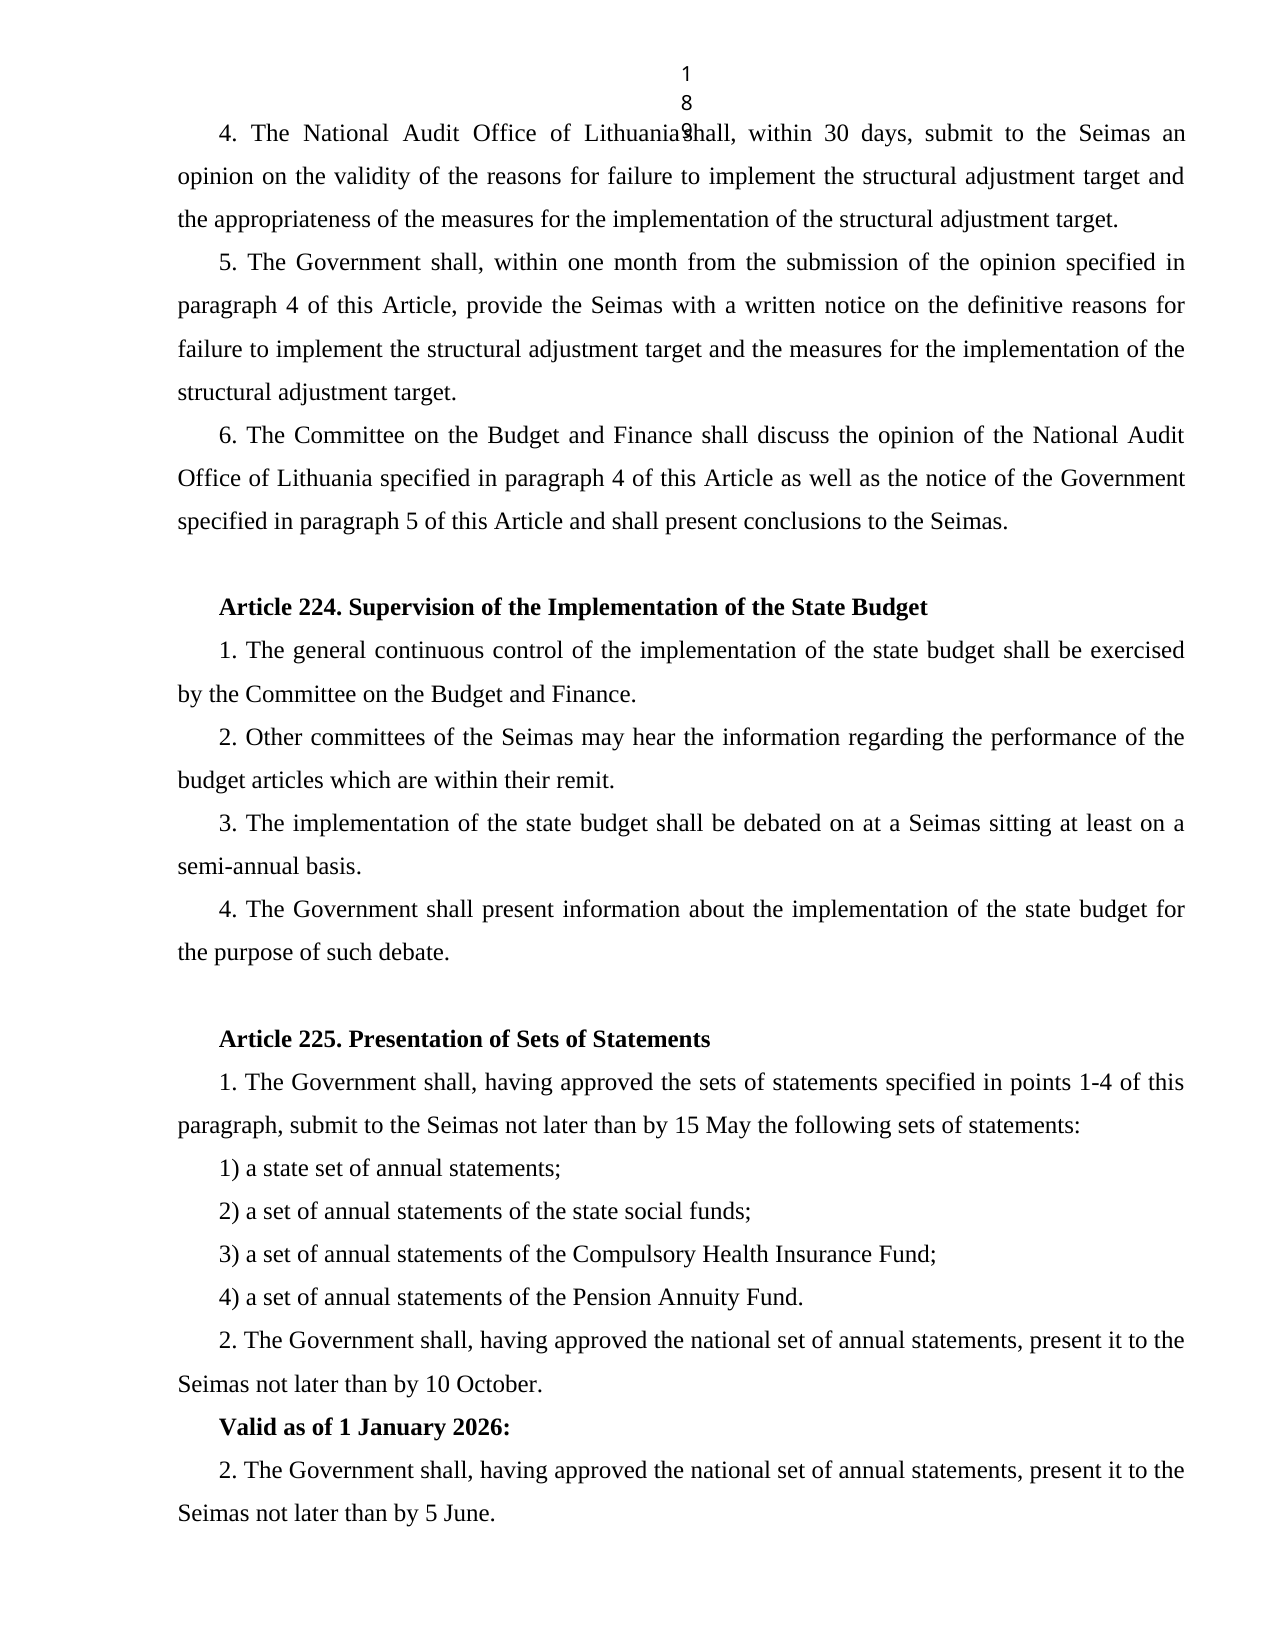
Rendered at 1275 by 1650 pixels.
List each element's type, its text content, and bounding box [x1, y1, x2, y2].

text Article 225. Presentation of Sets of Statements [177, 1024, 1186, 1052]
text 1) a state set of annual statements; [177, 1153, 1186, 1182]
text Article 224. Supervision of the Implementation of the State Budget [177, 592, 1186, 621]
text 5. The Government shall, within one month from the submission of the opinion specified in paragraph 4 of this Article, provide the Seimas with a written notice on the definitive reasons for failure to implement the structural adjustment target and the measures for the implementation of the structural adjustment target. [177, 247, 1186, 406]
text 3) a set of annual statements of the Compulsory Health Insurance Fund; [177, 1239, 1186, 1268]
text 2. Other committees of the Seimas may hear the information regarding the performance of the budget articles which are within their remit. [177, 722, 1186, 794]
text 4. The Government shall present information about the implementation of the state budget for the purpose of such debate. [177, 894, 1186, 966]
text 2. The Government shall, having approved the national set of annual statements, present it to the Seimas not later than by 10 October. [177, 1326, 1186, 1397]
text 2. The Government shall, having approved the national set of annual statements, present it to the Seimas not later than by 5 June. [177, 1455, 1186, 1527]
text 1. The general continuous control of the implementation of the state budget shall be exercised by the Committee on the Budget and Finance. [177, 636, 1186, 707]
text 4. The National Audit Office of Lithuania shall, within 30 days, submit to the Seimas an opinion on the validity of the reasons for failure to implement the structural adjustment target and the appropriateness of the measures for the implementation of the structural adjustment target. [177, 118, 1186, 233]
text 4) a set of annual statements of the Pension Annuity Fund. [177, 1282, 1186, 1311]
text 3. The implementation of the state budget shall be debated on at a Seimas sitting at least on a semi-annual basis. [177, 808, 1186, 880]
text 1. The Government shall, having approved the sets of statements specified in points 1-4 of this paragraph, submit to the Seimas not later than by 15 May the following sets of statements: [177, 1067, 1186, 1139]
text Valid as of 1 January 2026: [177, 1412, 1186, 1441]
text 6. The Committee on the Budget and Finance shall discuss the opinion of the National Audit Office of Lithuania specified in paragraph 4 of this Article as well as the notice of the Government specified in paragraph 5 of this Article and shall present conclusions to the Seimas. [177, 420, 1186, 535]
text 2) a set of annual statements of the state social funds; [177, 1196, 1186, 1225]
